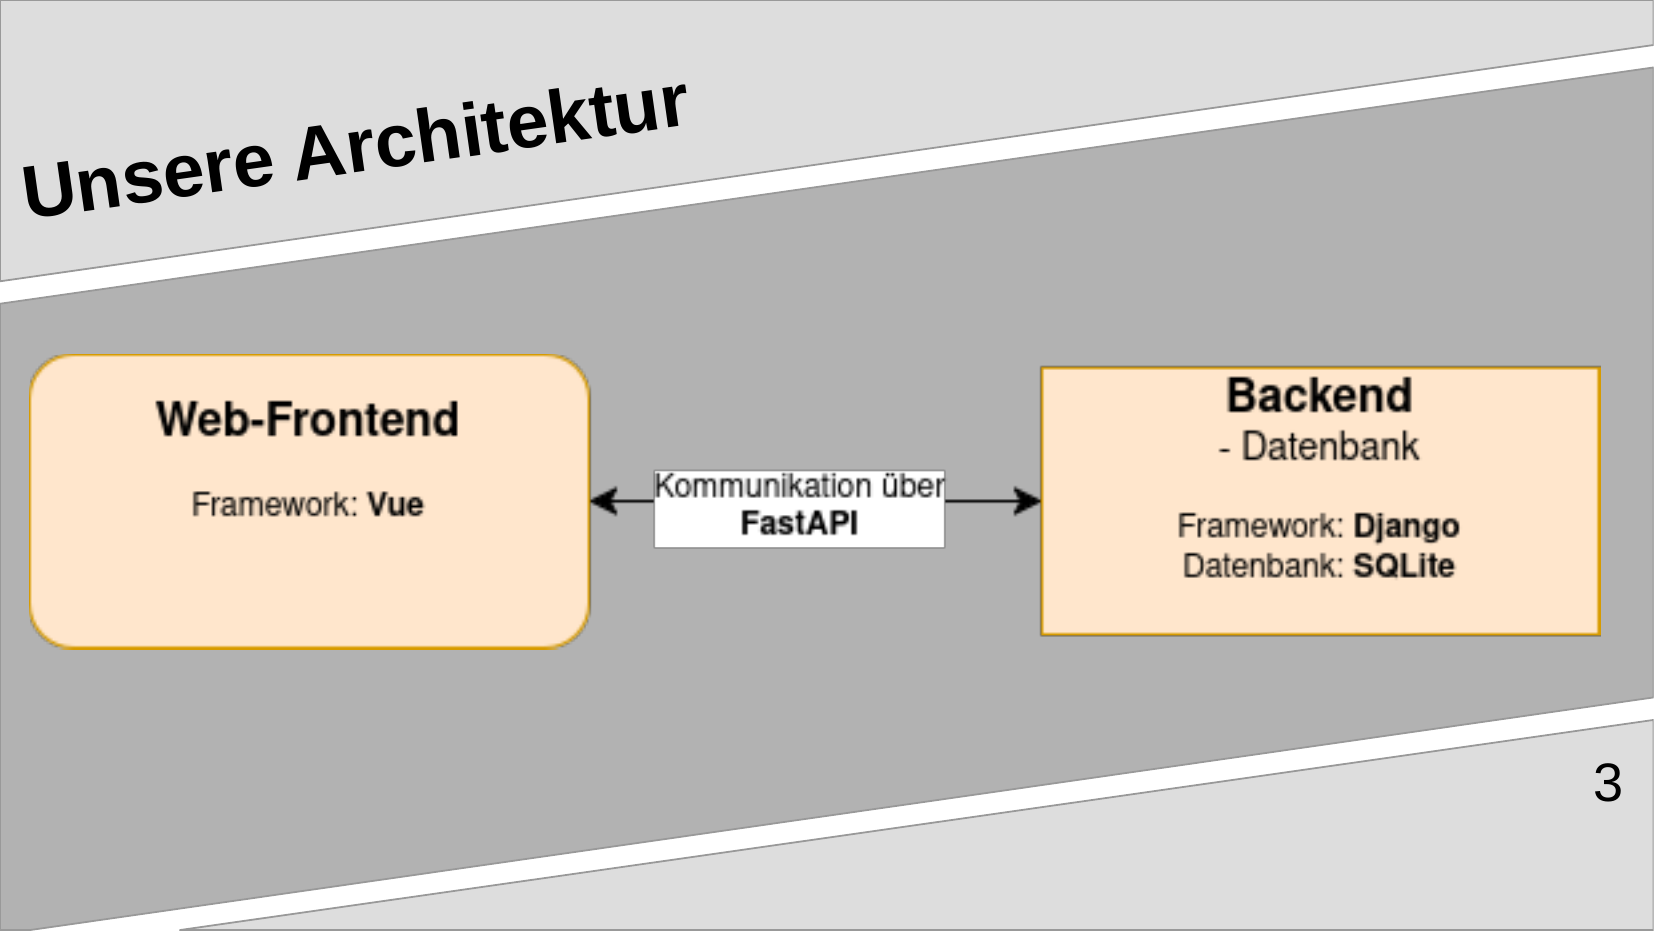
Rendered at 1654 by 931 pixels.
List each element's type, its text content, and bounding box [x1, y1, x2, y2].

picture [29, 354, 1601, 650]
title Unsere Architektur [11, 0, 1496, 272]
